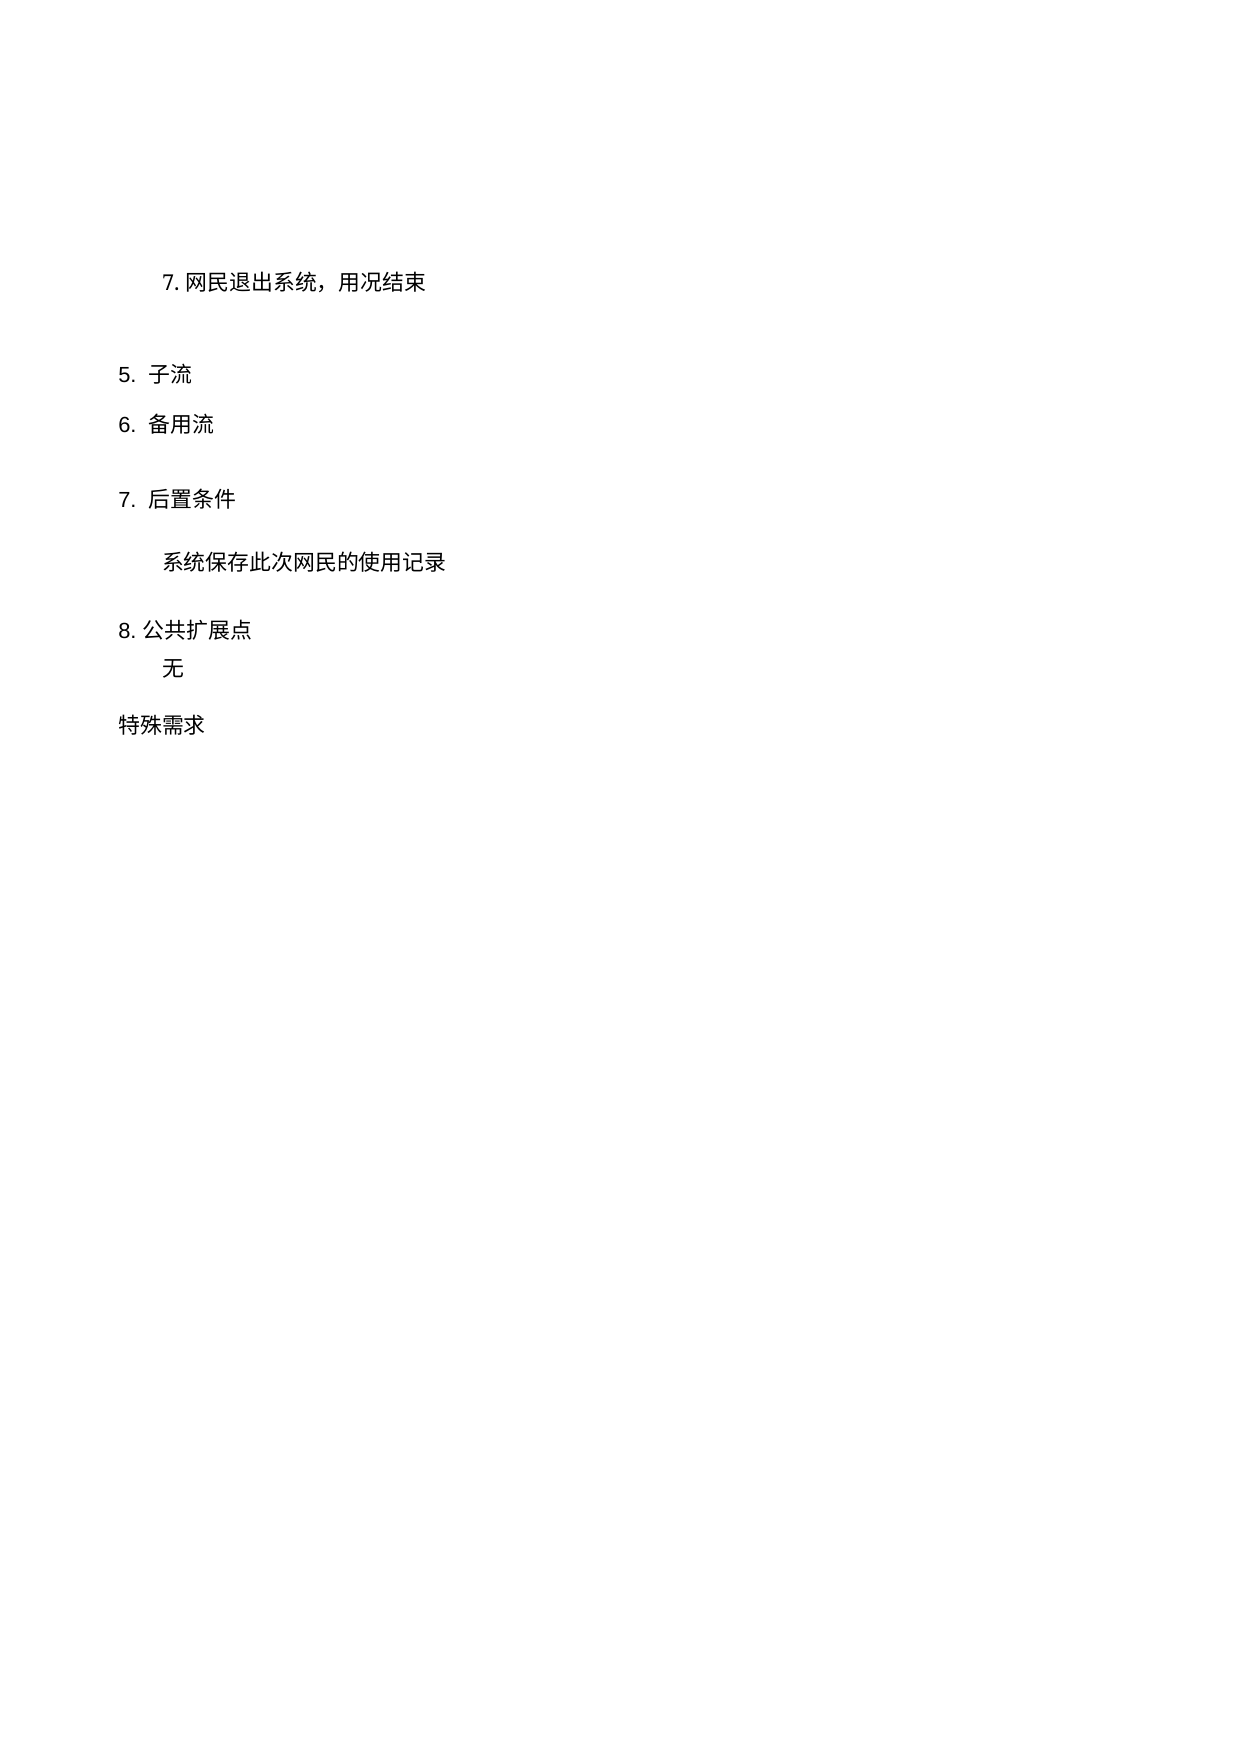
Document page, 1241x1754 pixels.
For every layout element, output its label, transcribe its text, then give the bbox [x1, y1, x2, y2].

subtitle 公共扩展点 [118, 613, 1122, 645]
text 系统保存此次网民的使用记录 [118, 545, 1122, 577]
text 特殊需求 [118, 708, 1122, 740]
text 无 [118, 651, 1122, 683]
text 7. 网民退出系统，用况结束 [118, 265, 1122, 297]
subtitle 后置条件 [118, 482, 1122, 513]
subtitle 子流 [118, 357, 1122, 389]
subtitle 备用流 [118, 407, 1122, 438]
